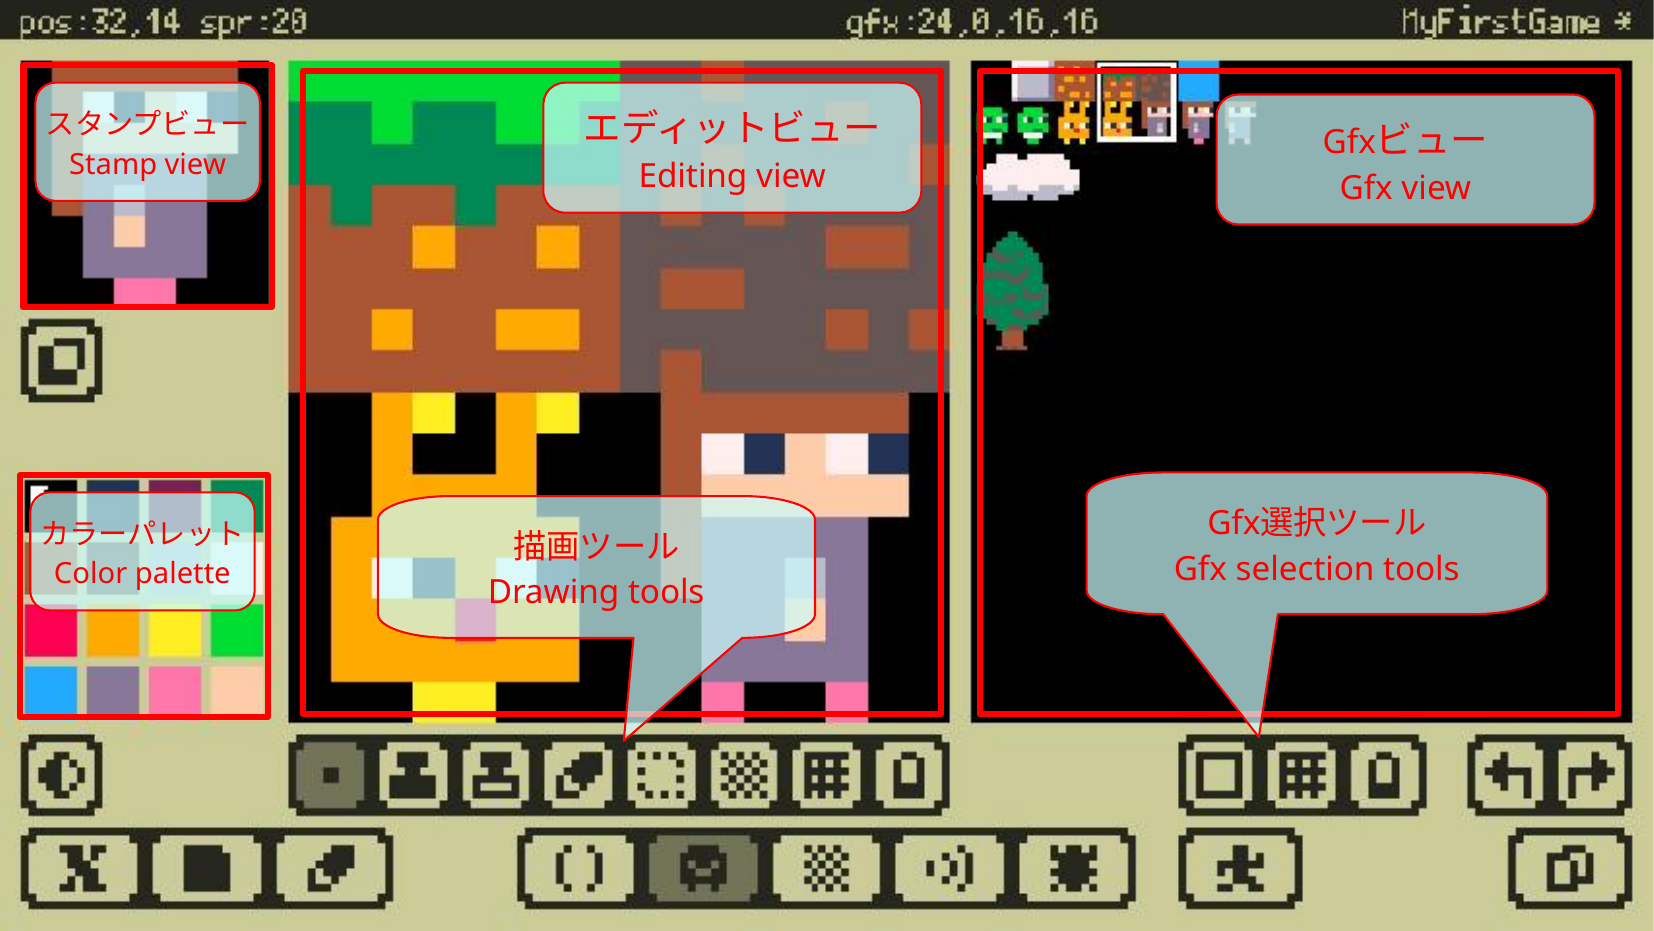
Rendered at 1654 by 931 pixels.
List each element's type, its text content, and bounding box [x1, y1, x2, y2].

text_box 描画ツール Drawing tools [377, 496, 816, 741]
text_box [303, 70, 942, 715]
text_box [980, 70, 1619, 715]
text_box [23, 65, 272, 308]
text_box [19, 475, 268, 718]
text_box Gfx選択ツール Gfx selection tools [1086, 472, 1548, 738]
text_box カラーパレット Color palette [30, 492, 255, 611]
text_box エディットビュー Editing view [543, 82, 922, 213]
picture [0, 0, 1654, 931]
